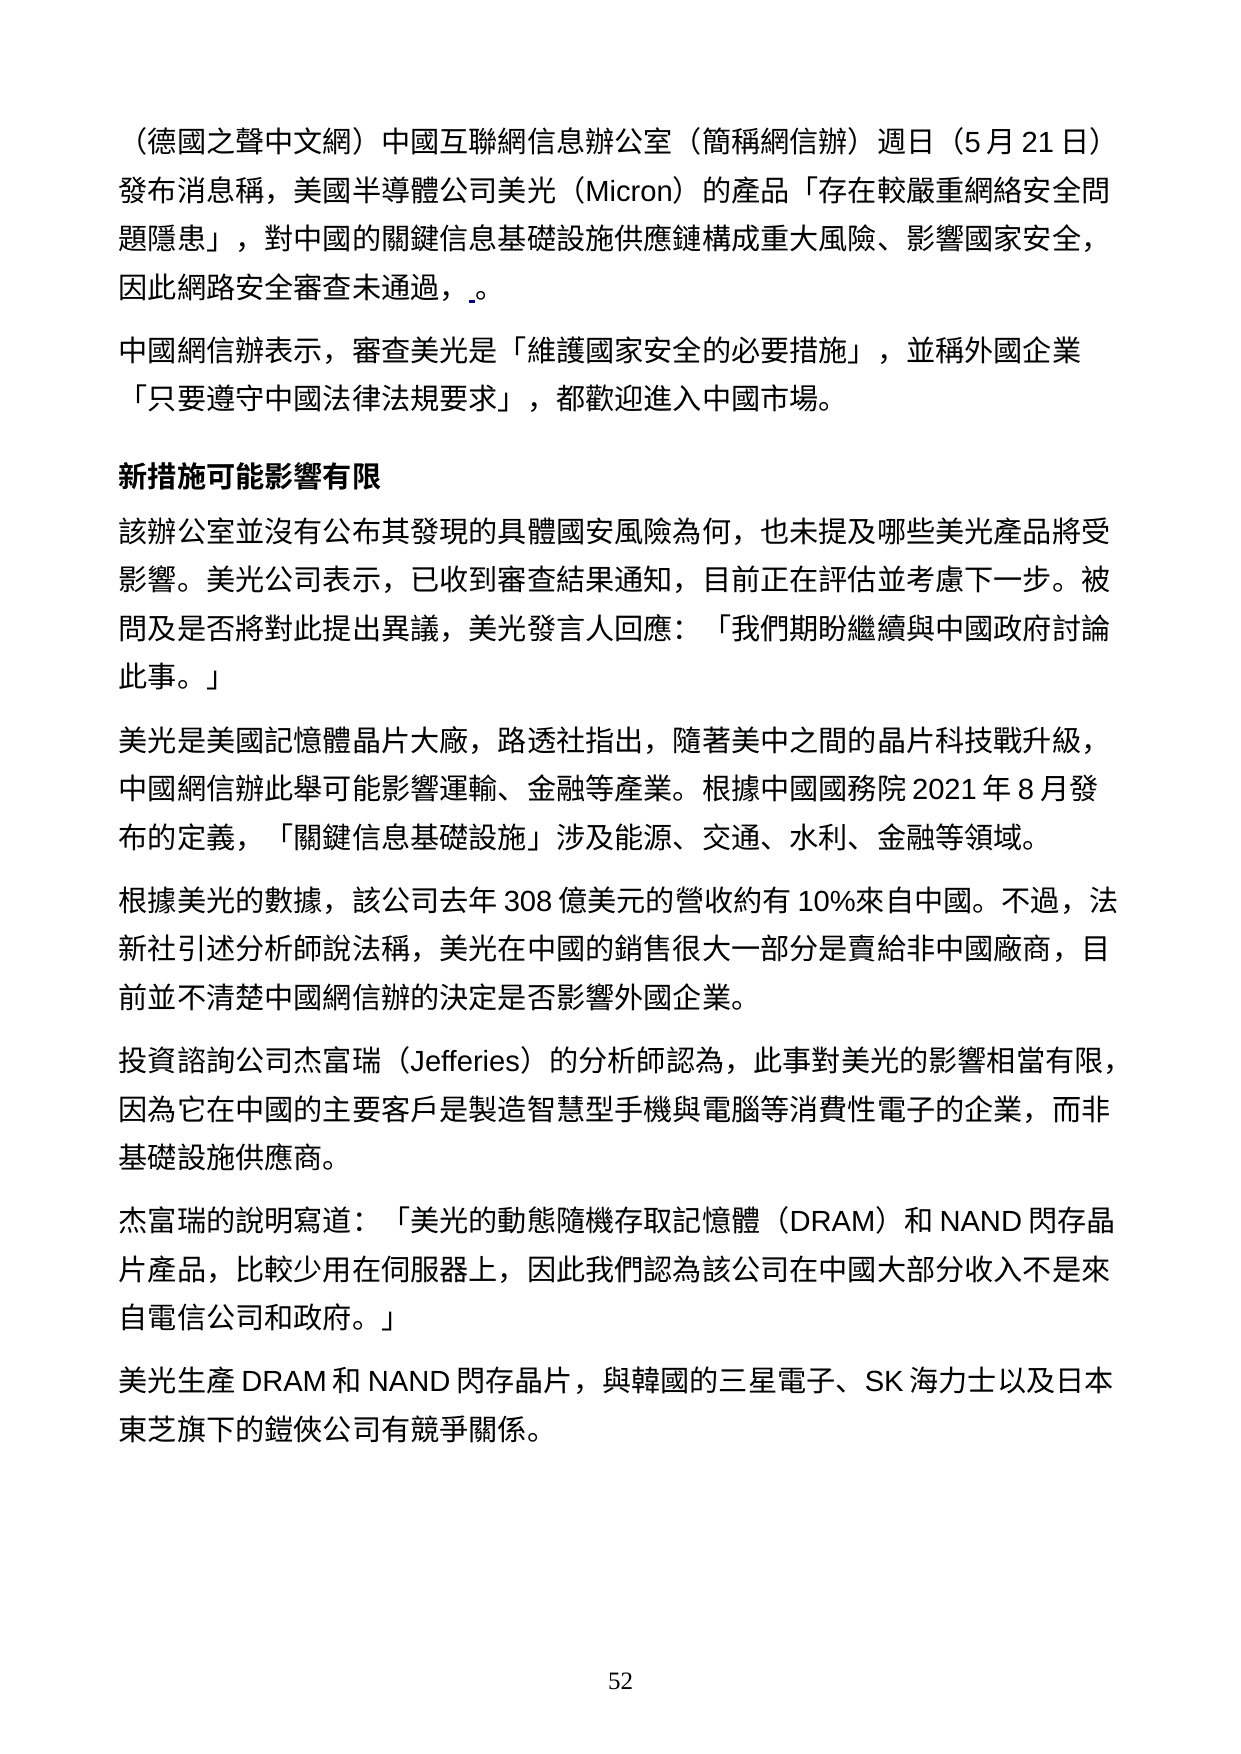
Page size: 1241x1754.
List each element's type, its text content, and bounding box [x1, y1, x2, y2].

text 根據美光的數據，該公司去年308億美元的營收約有10%來自中國。不過，法新社引述分析師說法稱，美光在中國的銷售很大一部分是賣給非中國廠商，目前並不清楚中國網信辦的決定是否影響外國企業。 [118, 877, 1122, 1017]
text 投資諮詢公司杰富瑞（Jefferies）的分析師認為，此事對美光的影響相當有限，因為它在中國的主要客戶是製造智慧型手機與電腦等消費性電子的企業，而非基礎設施供應商。 [118, 1037, 1122, 1177]
text （德國之聲中文網）中國互聯網信息辦公室（簡稱網信辦）週日（5月21日）發布消息稱，美國半導體公司美光（Micron）的產品「存在較嚴重網絡安全問題隱患」，對中國的關鍵信息基礎設施供應鏈構成重大風險、影響國家安全，因此網路安全審查未通過， 。 [118, 118, 1122, 306]
subtitle 新措施可能影響有限 [118, 453, 1122, 496]
text 美光生產DRAM和NAND閃存晶片，與韓國的三星電子、SK海力士以及日本東芝旗下的鎧俠公司有競爭關係。 [118, 1358, 1122, 1449]
text 美光是美國記憶體晶片大廠，路透社指出，隨著美中之間的晶片科技戰升級，中國網信辦此舉可能影響運輸、金融等產業。根據中國國務院2021年8月發布的定義，「關鍵信息基礎設施」涉及能源、交通、水利、金融等領域。 [118, 717, 1122, 856]
text 杰富瑞的說明寫道：「美光的動態隨機存取記憶體（DRAM）和NAND閃存晶片產品，比較少用在伺服器上，因此我們認為該公司在中國大部分收入不是來自電信公司和政府。」 [118, 1198, 1122, 1337]
text 中國網信辦表示，審查美光是「維護國家安全的必要措施」，並稱外國企業「只要遵守中國法律法規要求」，都歡迎進入中國市場。 [118, 327, 1122, 418]
text 該辦公室並沒有公布其發現的具體國安風險為何，也未提及哪些美光產品將受影響。美光公司表示，已收到審查結果通知，目前正在評估並考慮下一步。被問及是否將對此提出異議，美光發言人回應：「我們期盼繼續與中國政府討論此事。」 [118, 508, 1122, 696]
